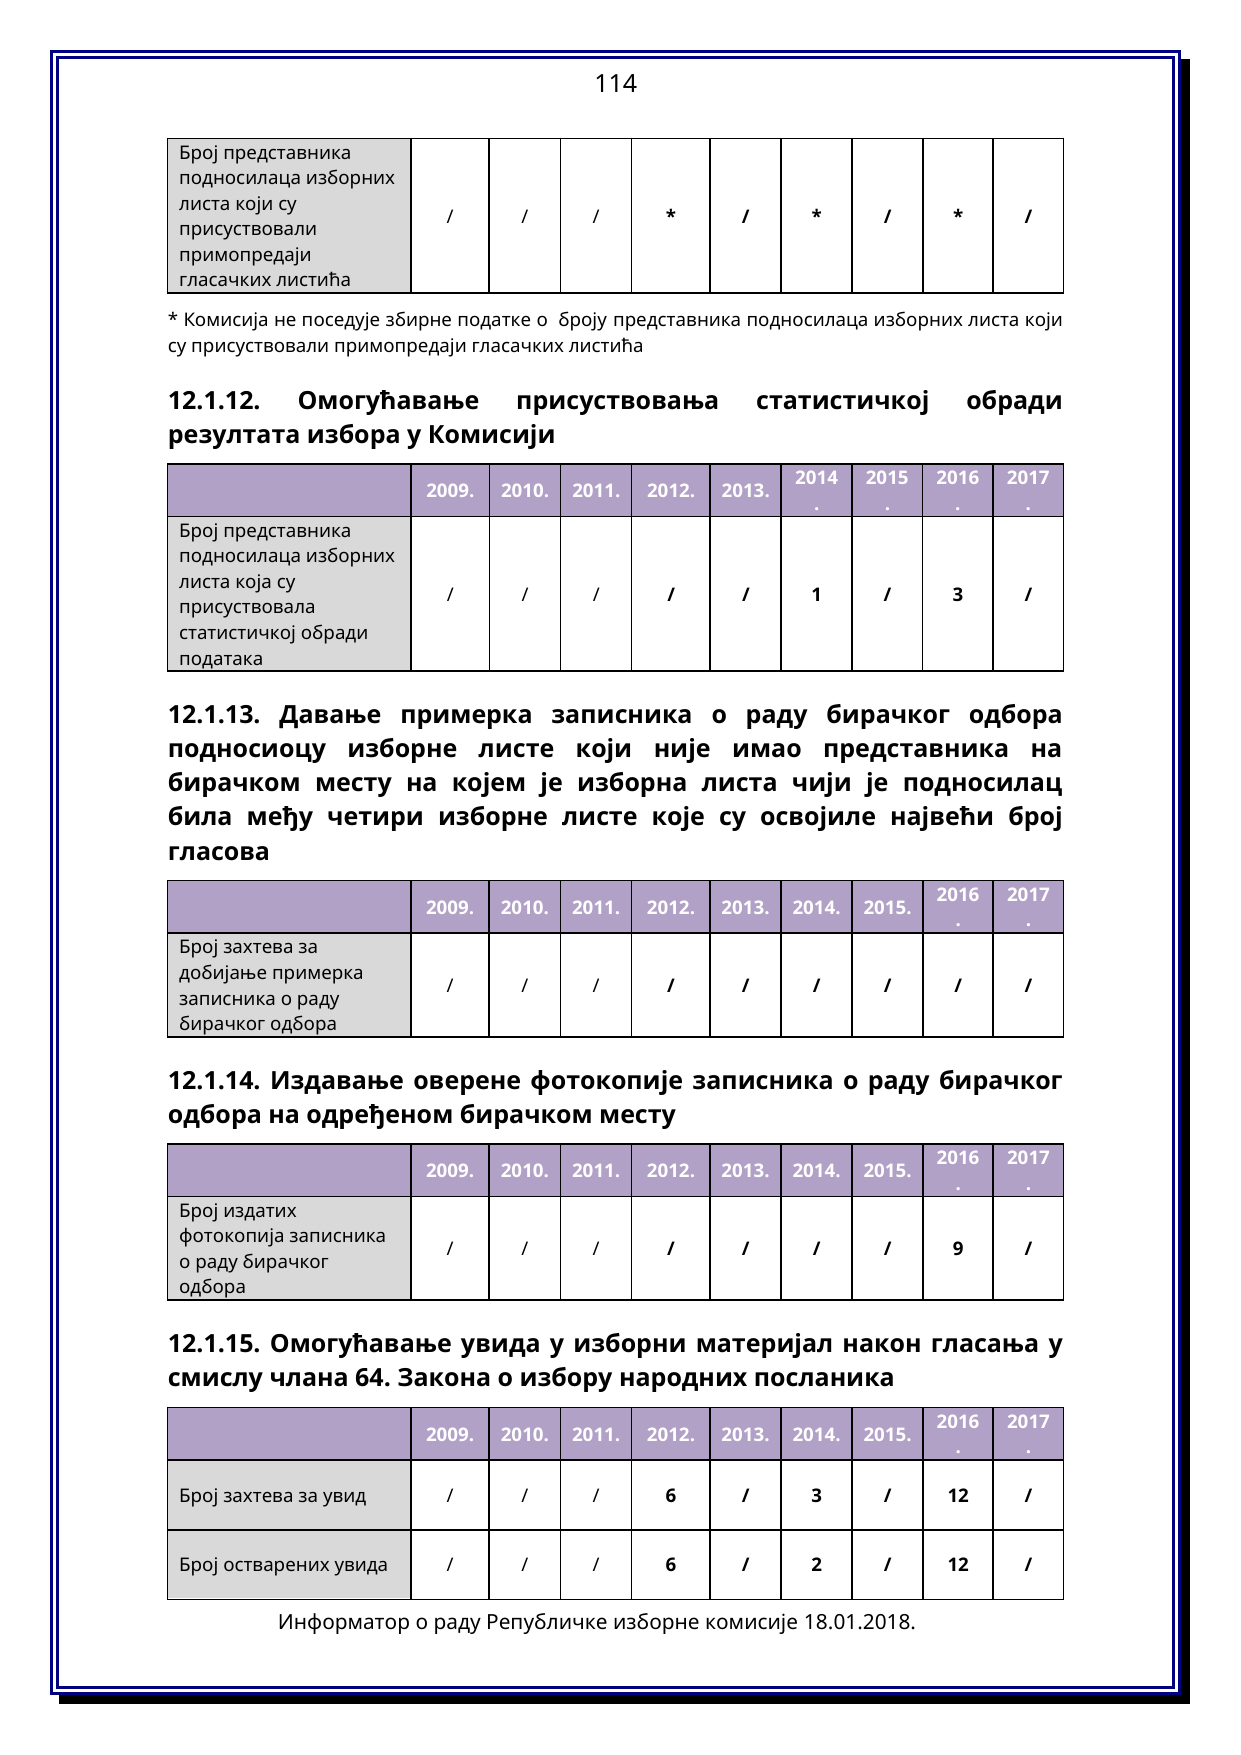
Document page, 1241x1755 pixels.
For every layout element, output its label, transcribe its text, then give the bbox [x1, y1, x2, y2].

table_header 2010. [490, 1408, 560, 1459]
table_cell * [632, 139, 709, 292]
table_header 2010. [490, 465, 560, 516]
table_cell Број издатих фотокопија записника о раду бирачког одбора [168, 1197, 410, 1299]
table_header 2013. [711, 1408, 780, 1459]
table_header 2012. [632, 1408, 709, 1459]
table_cell / [711, 517, 780, 670]
table_cell / [853, 139, 922, 292]
table_cell / [490, 1531, 560, 1598]
table_header 2009. [412, 1408, 488, 1459]
table_header 2014. [782, 881, 851, 932]
table_header [168, 1145, 410, 1196]
table_header [168, 465, 410, 516]
table_cell * [924, 139, 992, 292]
table_cell / [711, 139, 780, 292]
table_cell / [561, 517, 631, 670]
table_cell * [782, 139, 851, 292]
table_cell / [782, 934, 851, 1036]
table_header 2017. [994, 881, 1063, 932]
table_cell / [711, 934, 780, 1036]
table_header [168, 881, 410, 932]
table_header 2010. [490, 1145, 560, 1196]
table_cell / [412, 934, 488, 1036]
table_header 2015. [853, 1408, 922, 1459]
table_header 2013. [711, 1145, 780, 1196]
table_cell / [561, 934, 631, 1036]
table_header 2011. [561, 465, 631, 516]
table_header 2014. [782, 1145, 851, 1196]
table_header 2013. [711, 465, 780, 516]
table_cell / [994, 1461, 1063, 1529]
table_header 2015. [853, 465, 922, 516]
table_cell 12 [924, 1461, 992, 1529]
table_cell / [994, 517, 1063, 670]
table_cell / [853, 934, 922, 1036]
table_header 2010. [490, 881, 560, 932]
subtitle 12.1.15. Омогућавање увида у изборни материјал након гласања у смислу члана 64. Закона о избору народних посланика [168, 1326, 1063, 1394]
table_cell 6 [632, 1461, 709, 1529]
table_cell / [412, 517, 489, 670]
table_cell 9 [924, 1197, 992, 1299]
table_cell 3 [923, 517, 992, 670]
table_cell / [853, 1531, 922, 1598]
table_cell / [853, 517, 922, 670]
table_cell / [632, 934, 709, 1036]
table_cell / [711, 1461, 780, 1529]
table_cell 1 [782, 517, 851, 670]
table_cell / [412, 1531, 488, 1598]
table_header 2013. [711, 881, 780, 932]
table_header 2015. [853, 1145, 922, 1196]
table_header 2016. [924, 1145, 992, 1196]
table_header 2016. [924, 1408, 992, 1459]
table_cell / [632, 1197, 709, 1299]
table_header 2009. [412, 881, 488, 932]
subtitle 12.1.13. Давање примерка записника о раду бирачког одбора подносиоцу изборне листе који није имао представника на бирачком месту на којем је изборна листа чији је подносилац била међу четири изборне листе које су освојиле највећи број гласова [168, 697, 1063, 867]
table_cell / [994, 1197, 1063, 1299]
table_cell Број представника подносилаца изборних листа који су присуствовали примопредаји гласачких листића [168, 139, 410, 292]
table_header 2012. [632, 881, 709, 932]
table_cell 12 [924, 1531, 992, 1598]
table_cell / [412, 139, 488, 292]
table_cell / [853, 1461, 922, 1529]
table_cell / [853, 1197, 922, 1299]
table_header 2015. [853, 881, 922, 932]
table_header 2016. [923, 465, 992, 516]
table_cell / [994, 139, 1063, 292]
table_header [168, 1408, 410, 1459]
table_cell 6 [632, 1531, 709, 1598]
table_header 2014. [782, 1408, 851, 1459]
table_cell Број остварених увида [168, 1531, 410, 1598]
table_header 2017. [994, 465, 1063, 516]
table_cell / [561, 139, 631, 292]
table_cell Број представника подносилаца изборних листа која су присуствовала статистичкој обради података [168, 517, 410, 670]
table_cell / [490, 934, 560, 1036]
table_header 2009. [412, 465, 489, 516]
table_cell / [490, 139, 560, 292]
table_cell Број захтева за увид [168, 1461, 410, 1529]
table_header 2009. [412, 1145, 488, 1196]
table_cell 3 [782, 1461, 851, 1529]
table_cell / [490, 1197, 560, 1299]
table_cell / [994, 1531, 1063, 1598]
table_cell / [561, 1461, 631, 1529]
table_cell Број захтева за добијање примерка записника о раду бирачког одбора [168, 934, 410, 1036]
table_header 2016. [924, 881, 992, 932]
table_cell / [711, 1531, 780, 1598]
table_header 2012. [632, 1145, 709, 1196]
table_header 2017. [994, 1145, 1063, 1196]
table_cell / [561, 1197, 631, 1299]
table_cell / [490, 1461, 560, 1529]
table_cell / [561, 1531, 631, 1598]
table_header 2011. [561, 881, 631, 932]
table_cell / [490, 517, 560, 670]
table_header 2014. [782, 465, 851, 516]
subtitle 12.1.12. Омогућавање присуствовања статистичкој обради резултата избора у Комисији [168, 382, 1063, 451]
table_header 2017. [994, 1408, 1063, 1459]
table_cell / [994, 934, 1063, 1036]
table_cell / [412, 1197, 488, 1299]
table_header 2012. [632, 465, 709, 516]
table_cell / [412, 1461, 488, 1529]
table_cell / [632, 517, 709, 670]
table_cell / [782, 1197, 851, 1299]
table_cell 2 [782, 1531, 851, 1598]
subtitle 12.1.14. Издавање оверене фотокопије записника о раду бирачког одбора на одређеном бирачком месту [168, 1062, 1063, 1131]
table_cell / [711, 1197, 780, 1299]
table_header 2011. [561, 1408, 631, 1459]
table_header 2011. [561, 1145, 631, 1196]
text * Комисија не поседује збирне податке о броју представника подносилаца изборних листа који су присуствовали примопредаји гласачких листића [168, 306, 1063, 357]
table_cell / [924, 934, 992, 1036]
